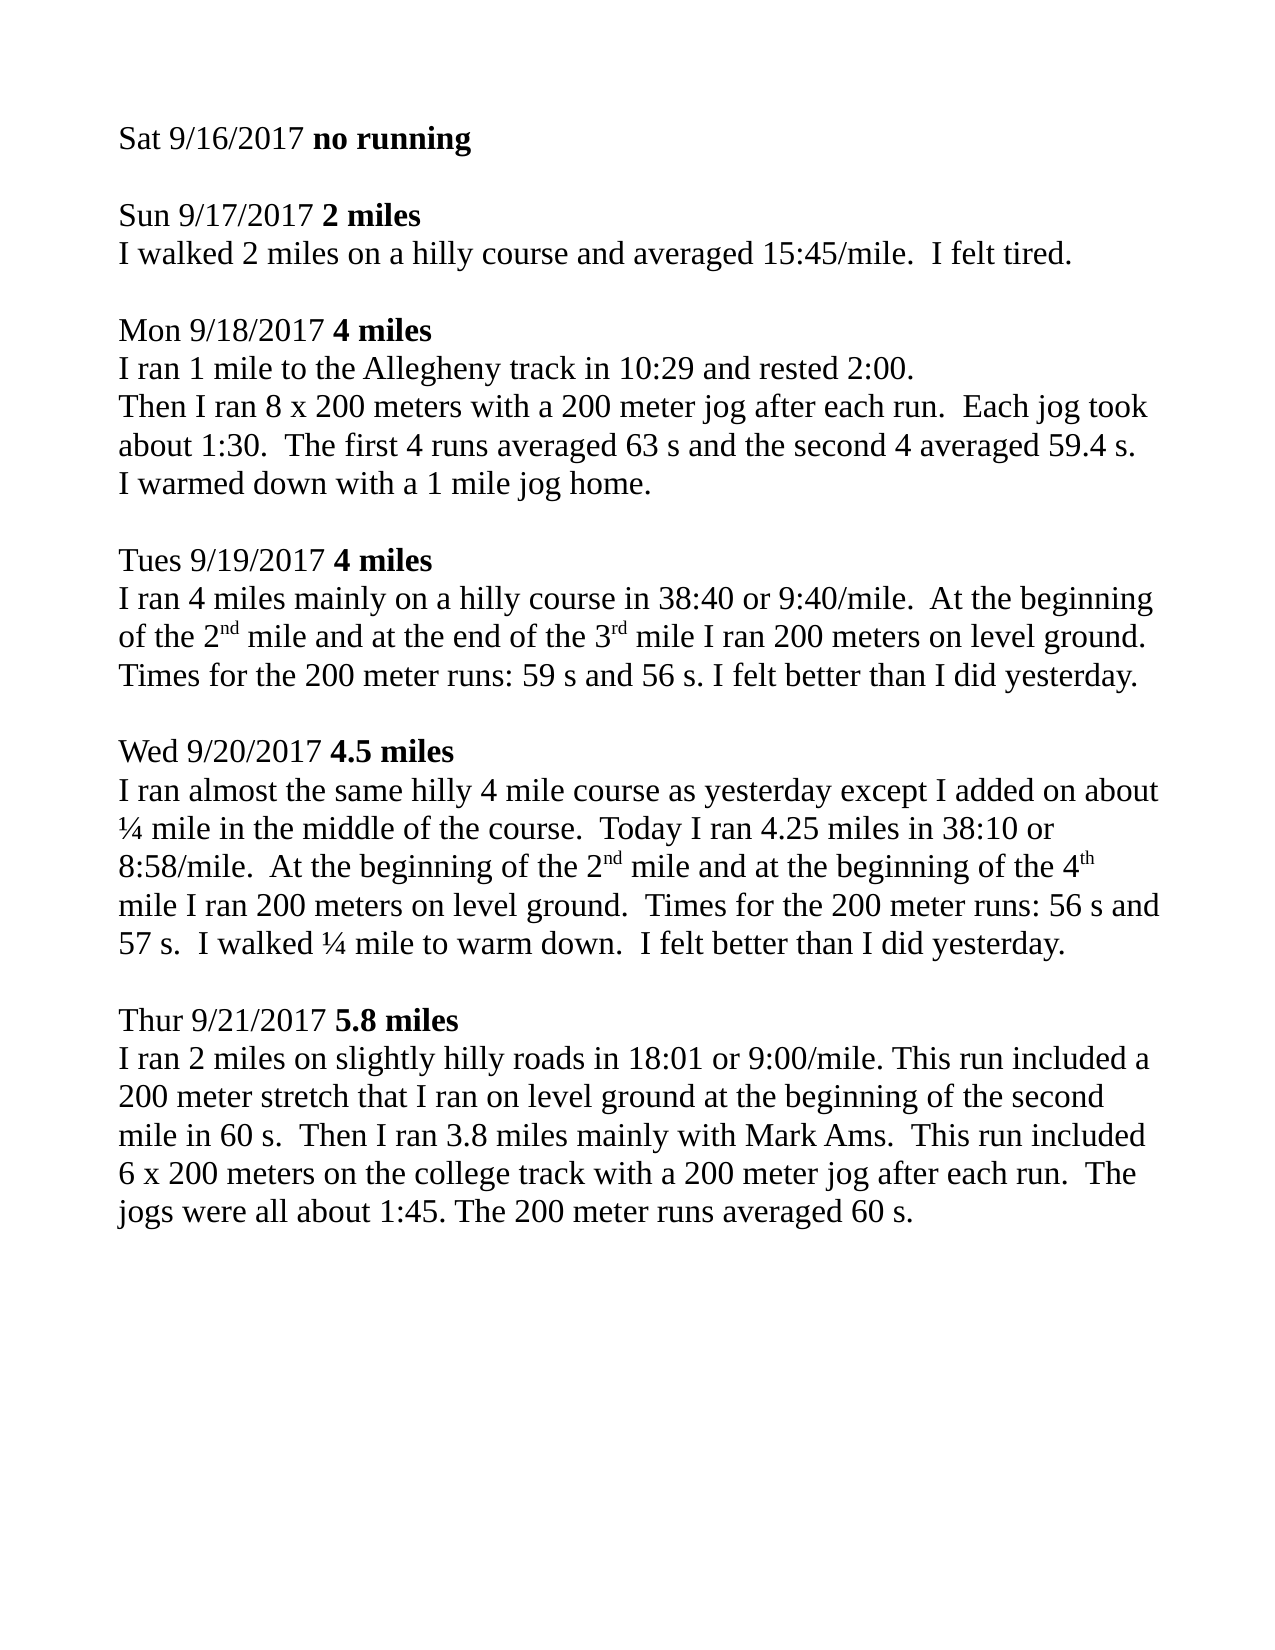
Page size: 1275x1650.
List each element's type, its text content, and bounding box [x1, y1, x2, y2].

text I ran 4 miles mainly on a hilly course in 38:40 or 9:40/mile. At the beginning of the 2nd mile and at the end of the 3rd mile I ran 200 meters on level ground. Times for the 200 meter runs: 59 s and 56 s. I felt better than I did yesterday. [118, 578, 1161, 693]
text I warmed down with a 1 mile jog home. [118, 463, 1161, 501]
text Mon 9/18/2017 4 miles [118, 310, 1161, 348]
text Then I ran 8 x 200 meters with a 200 meter jog after each run. Each jog took about 1:30. The first 4 runs averaged 63 s and the second 4 averaged 59.4 s. [118, 386, 1161, 463]
text Sun 9/17/2017 2 miles [118, 195, 1161, 233]
text Sat 9/16/2017 no running [118, 118, 1161, 156]
text I ran 2 miles on slightly hilly roads in 18:01 or 9:00/mile. This run included a 200 meter stretch that I ran on level ground at the beginning of the second mile in 60 s. Then I ran 3.8 miles mainly with Mark Ams. This run included [118, 1038, 1161, 1153]
text 6 x 200 meters on the college track with a 200 meter jog after each run. The jogs were all about 1:45. The 200 meter runs averaged 60 s. [118, 1153, 1161, 1230]
text Wed 9/20/2017 4.5 miles [118, 731, 1161, 770]
text I ran 1 mile to the Allegheny track in 10:29 and rested 2:00. [118, 348, 1161, 386]
text Thur 9/21/2017 5.8 miles [118, 1000, 1161, 1038]
text I walked 2 miles on a hilly course and averaged 15:45/mile. I felt tired. [118, 233, 1161, 271]
text Tues 9/19/2017 4 miles [118, 540, 1161, 578]
text I ran almost the same hilly 4 mile course as yesterday except I added on about ¼ mile in the middle of the course. Today I ran 4.25 miles in 38:10 or 8:58/mile. At the beginning of the 2nd mile and at the beginning of the 4th mile I ran 200 meters on level ground. Times for the 200 meter runs: 56 s and 57 s. I walked ¼ mile to warm down. I felt better than I did yesterday. [118, 770, 1161, 961]
